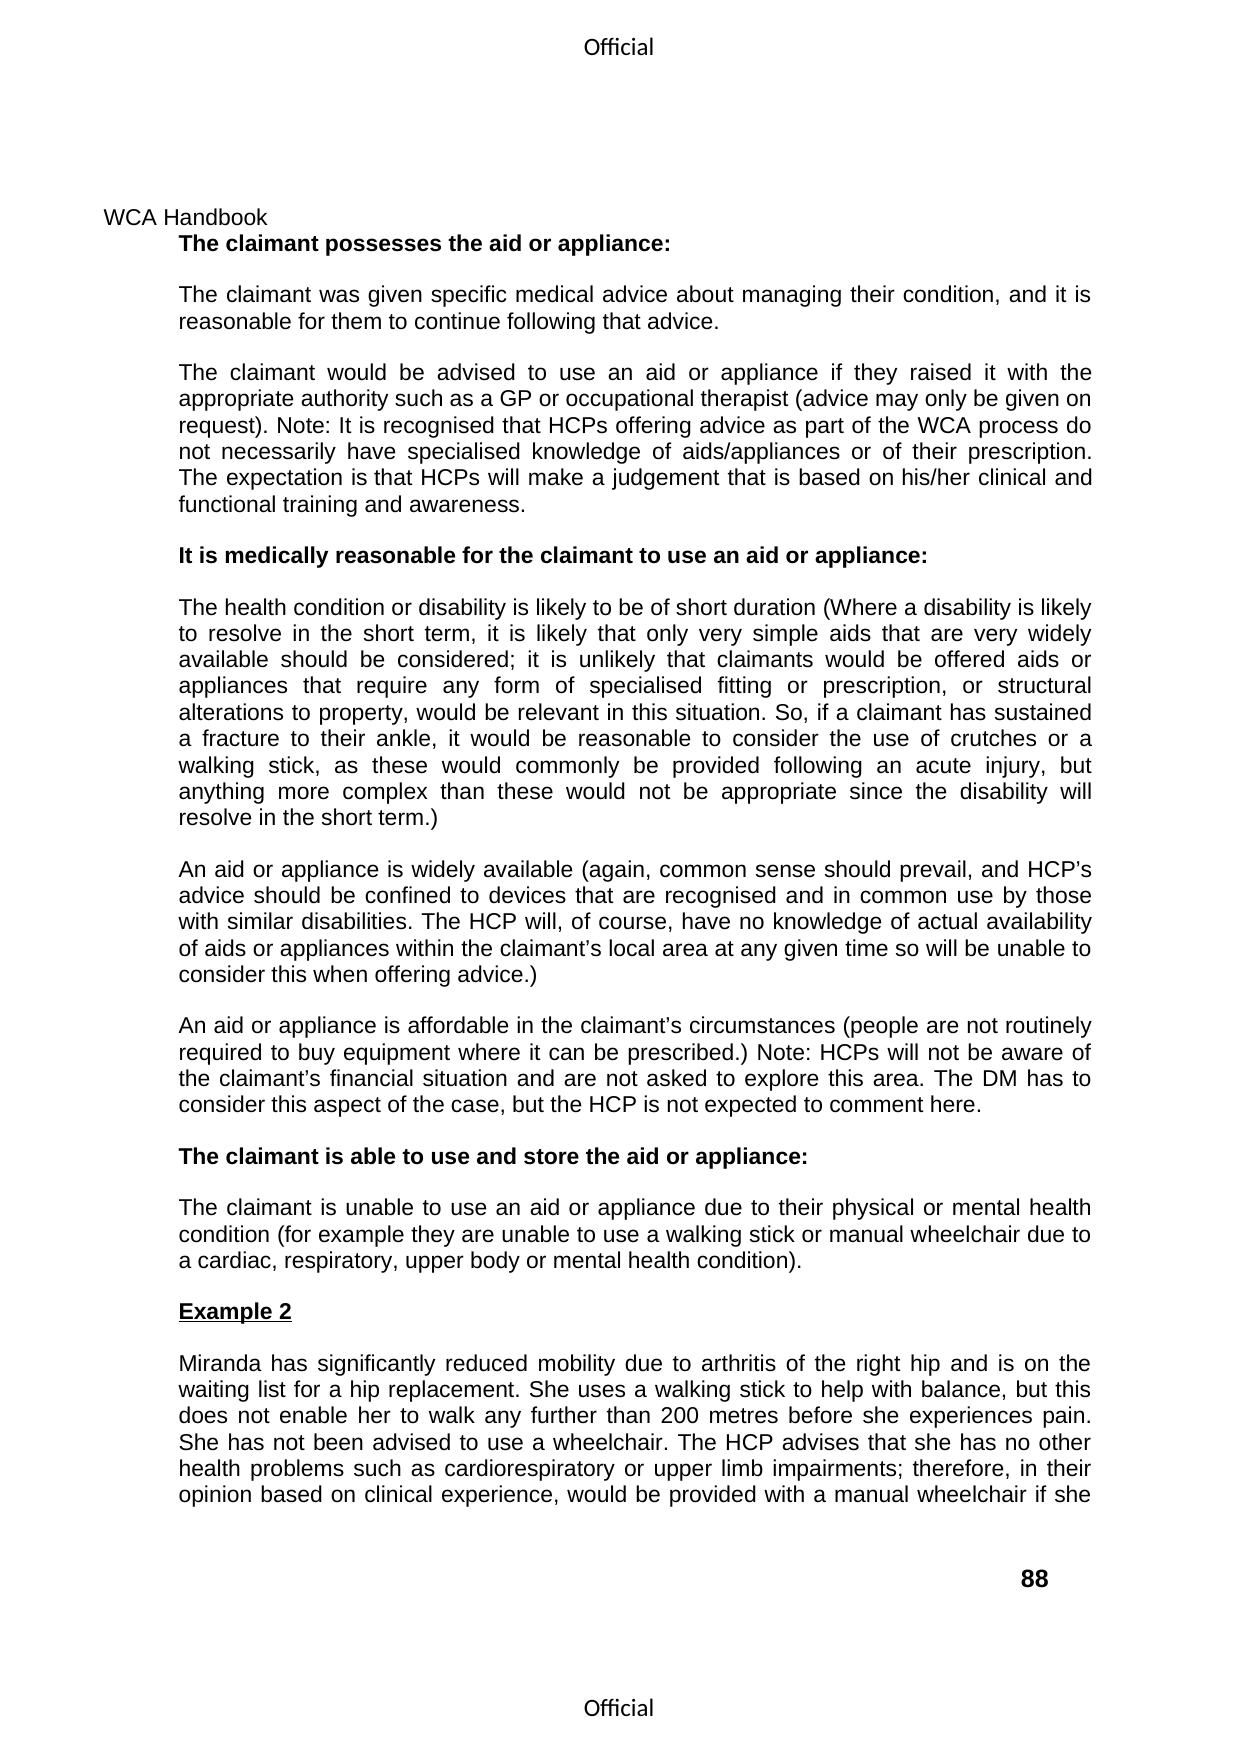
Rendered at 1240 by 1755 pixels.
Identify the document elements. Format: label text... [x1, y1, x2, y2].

text The claimant would be advised to use an aid or appliance if they raised it with the appropriate authority such as a GP or occupational therapist (advice may only be given on request). Note: It is recognised that HCPs offering advice as part of the WCA process do not necessarily have specialised knowledge of aids/appliances or of their prescription. The expectation is that HCPs will make a judgement that is based on his/her clinical and functional training and awareness. [178, 359, 1093, 517]
text The claimant is unable to use an aid or appliance due to their physical or mental health condition (for example they are unable to use a walking stick or manual wheelchair due to a cardiac, respiratory, upper body or mental health condition). [178, 1194, 1093, 1273]
text An aid or appliance is widely available (again, common sense should prevail, and HCP’s advice should be confined to devices that are recognised and in common use by those with similar disabilities. The HCP will, of course, have no knowledge of actual availability of aids or appliances within the claimant’s local area at any given time so will be unable to consider this when offering advice.) [178, 856, 1093, 987]
text Example 2 [141, 1298, 1093, 1324]
text An aid or appliance is affordable in the claimant’s circumstances (people are not routinely required to buy equipment where it can be prescribed.) Note: HCPs will not be aware of the claimant’s financial situation and are not asked to explore this area. The DM has to consider this aspect of the case, but the HCP is not expected to comment here. [178, 1012, 1093, 1118]
text The claimant is able to use and store the aid or appliance: [141, 1143, 1093, 1169]
text The claimant possesses the aid or appliance: [141, 230, 1093, 256]
text The health condition or disability is likely to be of short duration (Where a disability is likely to resolve in the short term, it is likely that only very simple aids that are very widely available should be considered; it is unlikely that claimants would be offered aids or appliances that require any form of specialised fitting or prescription, or structural alterations to property, would be relevant in this situation. So, if a claimant has sustained a fracture to their ankle, it would be reasonable to consider the use of crutches or a walking stick, as these would commonly be provided following an acute injury, but anything more complex than these would not be appropriate since the disability will resolve in the short term.) [178, 593, 1093, 831]
text It is medically reasonable for the claimant to use an aid or appliance: [141, 542, 1093, 568]
text The claimant was given specific medical advice about managing their condition, and it is reasonable for them to continue following that advice. [178, 281, 1093, 334]
text Miranda has significantly reduced mobility due to arthritis of the right hip and is on the waiting list for a hip replacement. She uses a walking stick to help with balance, but this does not enable her to walk any further than 200 metres before she experiences pain. She has not been advised to use a wheelchair. The HCP advises that she has no other health problems such as cardiorespiratory or upper limb impairments; therefore, in their opinion based on clinical experience, would be provided with a manual wheelchair if she [178, 1349, 1093, 1508]
